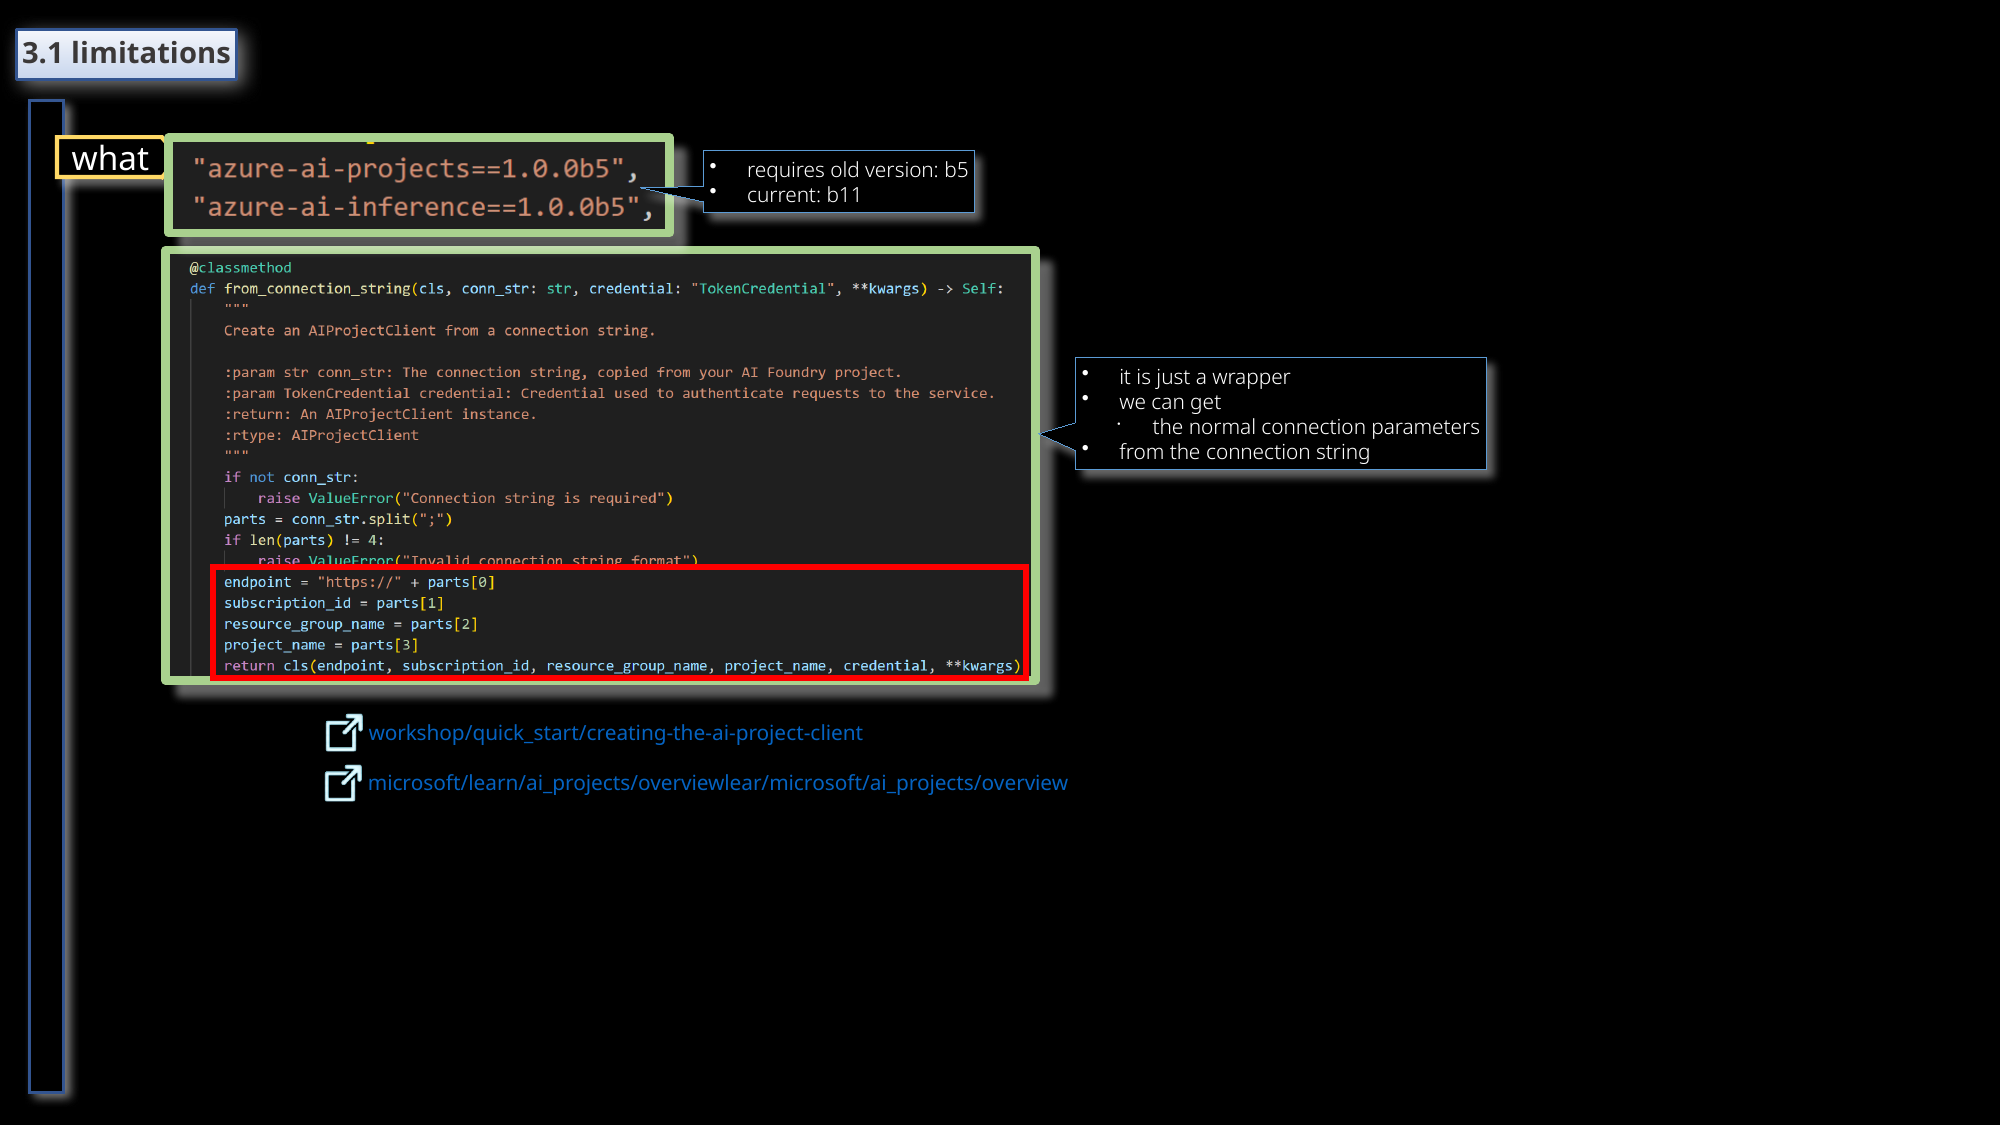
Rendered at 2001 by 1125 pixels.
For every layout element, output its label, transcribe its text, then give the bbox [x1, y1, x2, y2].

text_box requires old version: b5 current: b11 [640, 150, 975, 213]
picture [320, 760, 366, 806]
picture [172, 141, 666, 229]
text_box what [56, 137, 164, 178]
title 3.1 limitations [29, 29, 224, 80]
text_box workshop/quick_start/creating-the-ai-project-client [367, 711, 878, 756]
text_box [29, 100, 64, 1093]
picture [321, 709, 367, 756]
text_box microsoft/learn/ai_projects/overviewlear/microsoft/ai_projects/overview [366, 762, 1083, 806]
picture [169, 254, 1032, 677]
picture [216, 570, 1023, 675]
text_box it is just a wrapper we can get the normal connection parameters from the connection string [1038, 357, 1487, 470]
